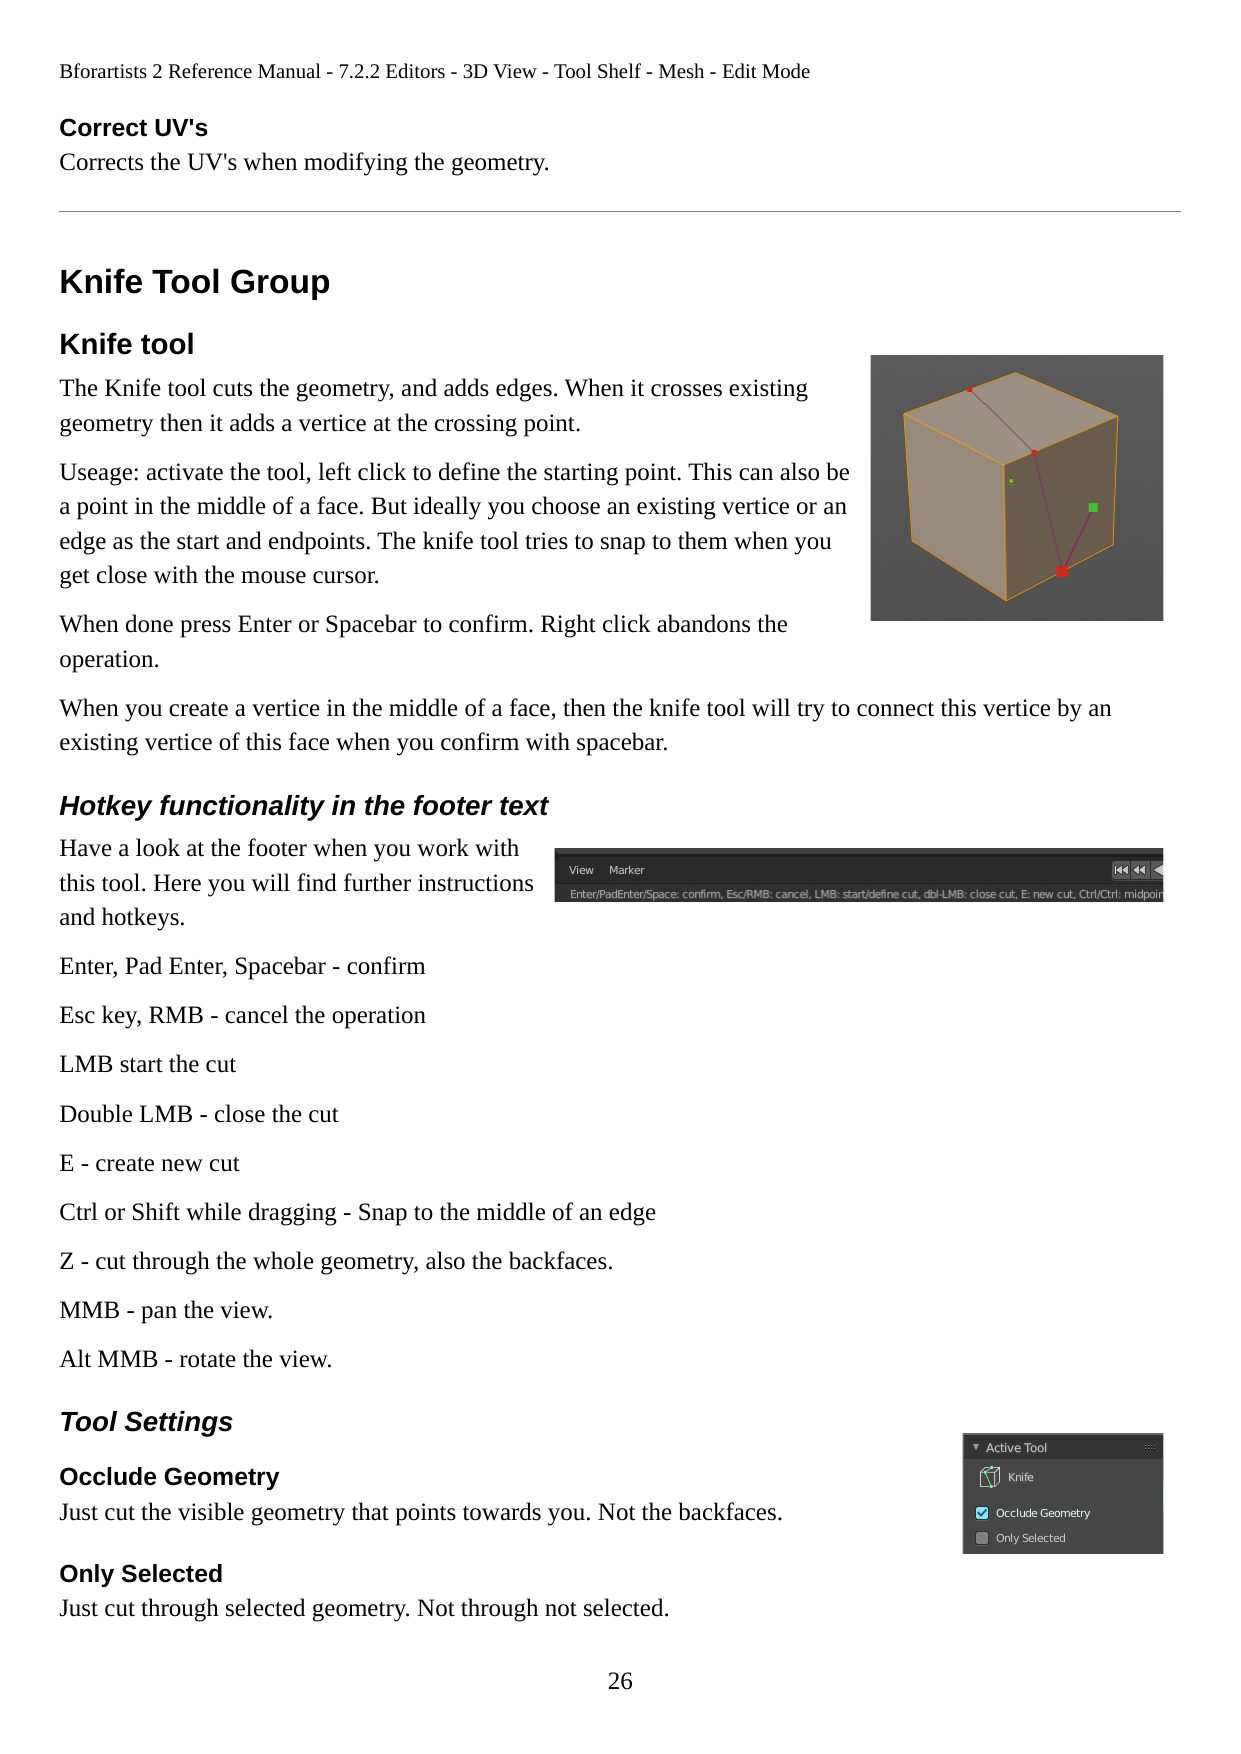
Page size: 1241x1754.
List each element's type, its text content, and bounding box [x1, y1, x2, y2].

text Just cut the visible geometry that points towards you. Not the backfaces. [59, 1497, 962, 1526]
subtitle [1164, 1462, 1181, 1491]
text MMB - pan the view. [59, 1295, 1181, 1324]
text Corrects the UV's when modifying the geometry. [59, 147, 1181, 176]
text Enter, Pad Enter, Spacebar - confirm [59, 951, 1181, 980]
text When done press Enter or Spacebar to confirm. Right click abandons the operation. [59, 609, 1181, 673]
text Alt MMB - rotate the view. [59, 1344, 1181, 1373]
picture [962, 1433, 1164, 1554]
text Useage: activate the tool, left click to define the starting point. This can also be a point in the middle of a face. But ideally you choose an existing vertice or an edge as the start and endpoints. The knife tool tries to snap to them when you get close with the mouse cursor. [59, 457, 870, 589]
subtitle Correct UV's [59, 113, 1181, 141]
subtitle Occlude Geometry [59, 1462, 962, 1491]
subtitle Only Selected [59, 1559, 1181, 1587]
subtitle Knife tool [59, 327, 1181, 361]
text Ctrl or Shift while dragging - Snap to the middle of an edge [59, 1197, 1181, 1226]
text The Knife tool cuts the geometry, and adds edges. When it crosses existing geometry then it adds a vertice at the crossing point. [59, 373, 870, 437]
text When you create a vertice in the middle of a face, then the knife tool will try to connect this vertice by an existing vertice of this face when you confirm with spacebar. [59, 693, 1181, 756]
picture [554, 848, 1164, 902]
text E - create new cut [59, 1148, 1181, 1176]
text Esc key, RMB - cancel the operation [59, 1001, 1181, 1029]
subtitle Hotkey functionality in the footer text [59, 789, 1181, 821]
picture [870, 355, 1164, 621]
subtitle Tool Settings [59, 1406, 1181, 1437]
text Z - cut through the whole geometry, also the backfaces. [59, 1246, 1181, 1274]
text LMB start the cut [59, 1049, 1181, 1078]
subtitle Knife Tool Group [59, 261, 1181, 300]
text Just cut through selected geometry. Not through not selected. [59, 1593, 1181, 1622]
text Double LMB - close the cut [59, 1099, 1181, 1127]
text Have a look at the footer when you work with this tool. Here you will find further instructions and hotkeys. [59, 833, 1181, 931]
